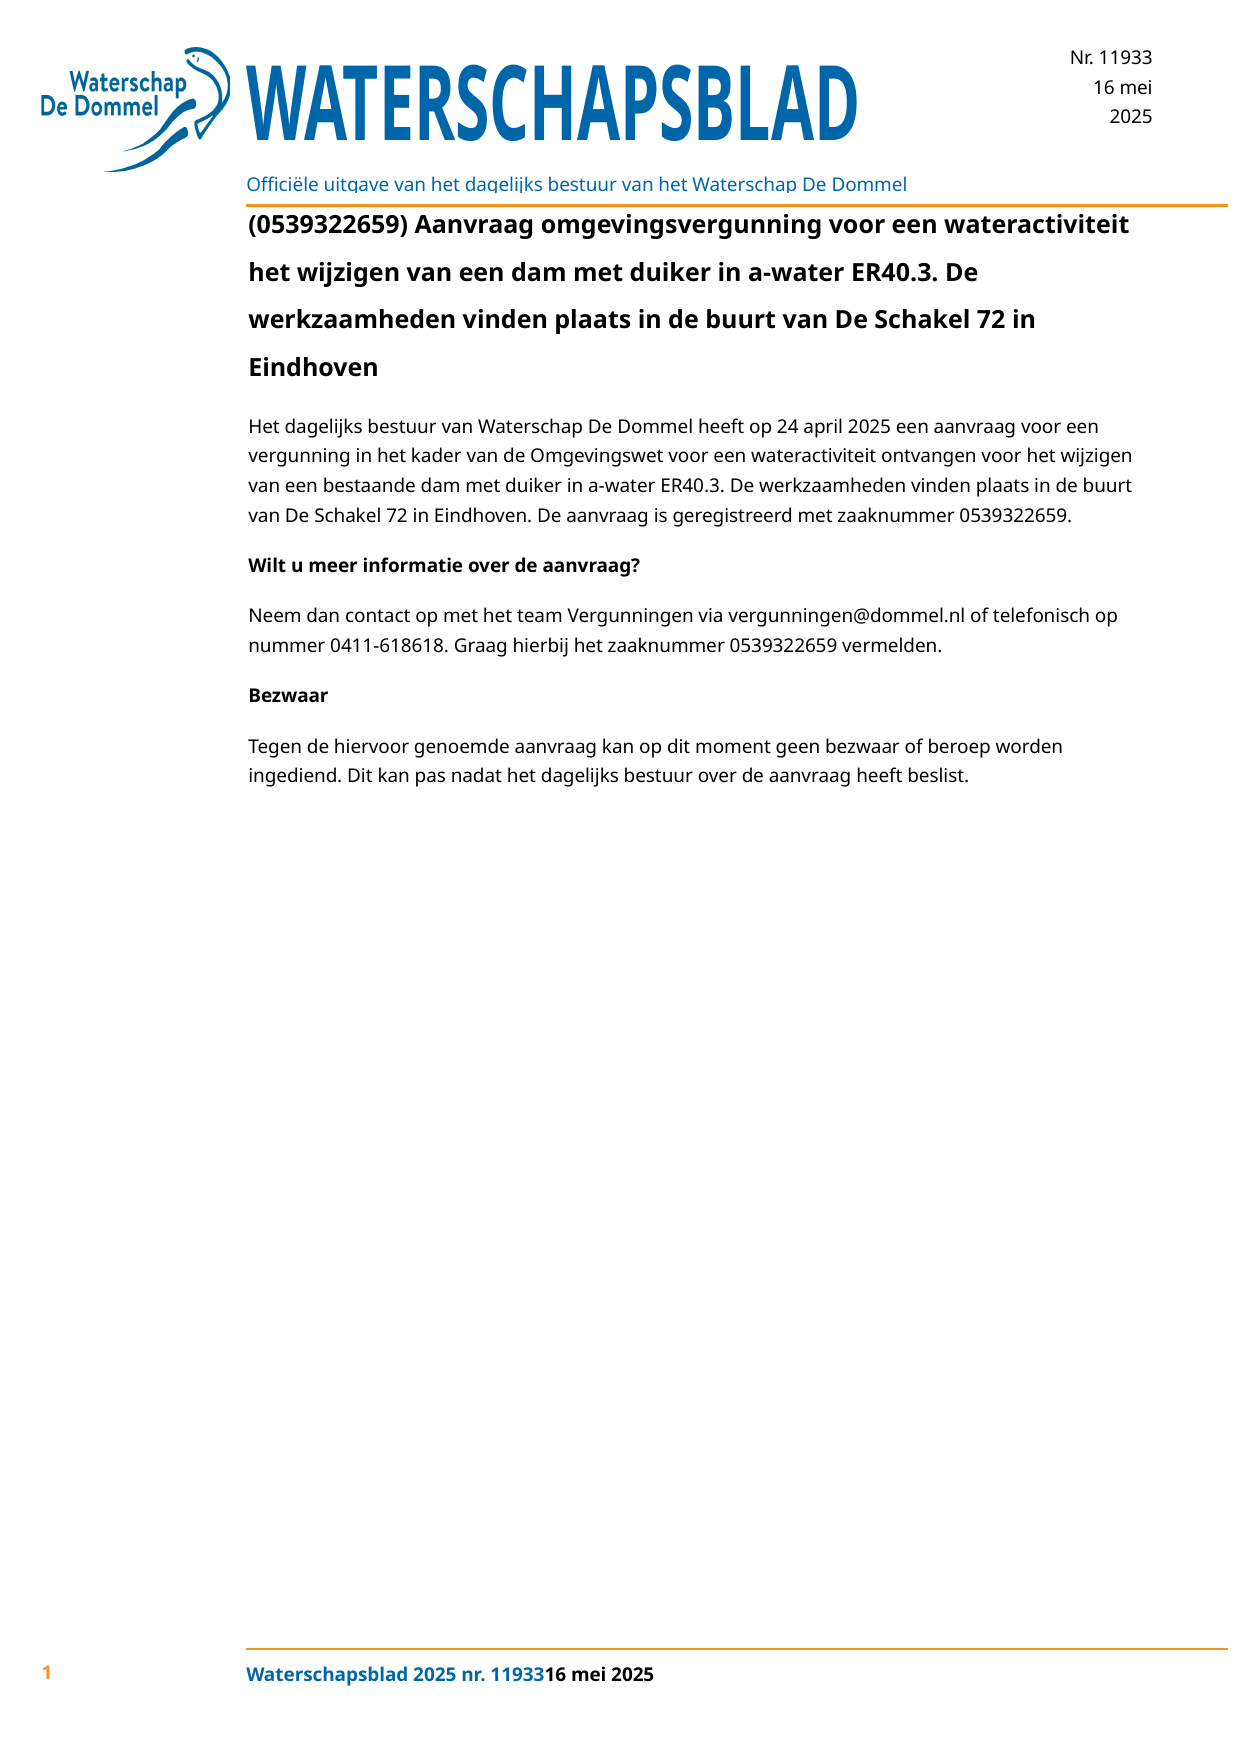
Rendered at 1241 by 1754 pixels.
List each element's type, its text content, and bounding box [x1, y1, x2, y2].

text (0539322659) Aanvraag omgevingsvergunning voor een wateractiviteit het wijzigen van een dam met duiker in a-water ER40.3. De werkzaamheden vinden plaats in de buurt van De Schakel 72 in Eindhoven [248, 207, 1152, 384]
picture [45, 99, 51, 111]
text Het dagelijks bestuur van Waterschap De Dommel heeft op 24 april 2025 een aanvraag voor een vergunning in het kader van de Omgevingswet voor een wateractiviteit ontvangen voor het wijzigen van een bestaande dam met duiker in a-water ER40.3. De werkzaamheden vinden plaats in de buurt van De Schakel 72 in Eindhoven. De aanvraag is geregistreerd met zaaknummer 0539322659. [248, 413, 1152, 528]
text Tegen de hiervoor genoemde aanvraag kan op dit moment geen bezwaar of beroep worden ingediend. Dit kan pas nadat het dagelijks bestuur over de aanvraag heeft beslist. [248, 733, 1152, 788]
picture [204, 47, 231, 76]
text Wilt u meer informatie over de aanvraag? [248, 552, 1152, 578]
picture [41, 47, 231, 172]
text Neem dan contact op met het team Vergunningen via vergunningen@dommel.nl of telefonisch op nummer 0411-618618. Graag hierbij het zaaknummer 0539322659 vermelden. [248, 603, 1152, 658]
picture [198, 118, 210, 131]
text Bezwaar [248, 683, 1152, 708]
